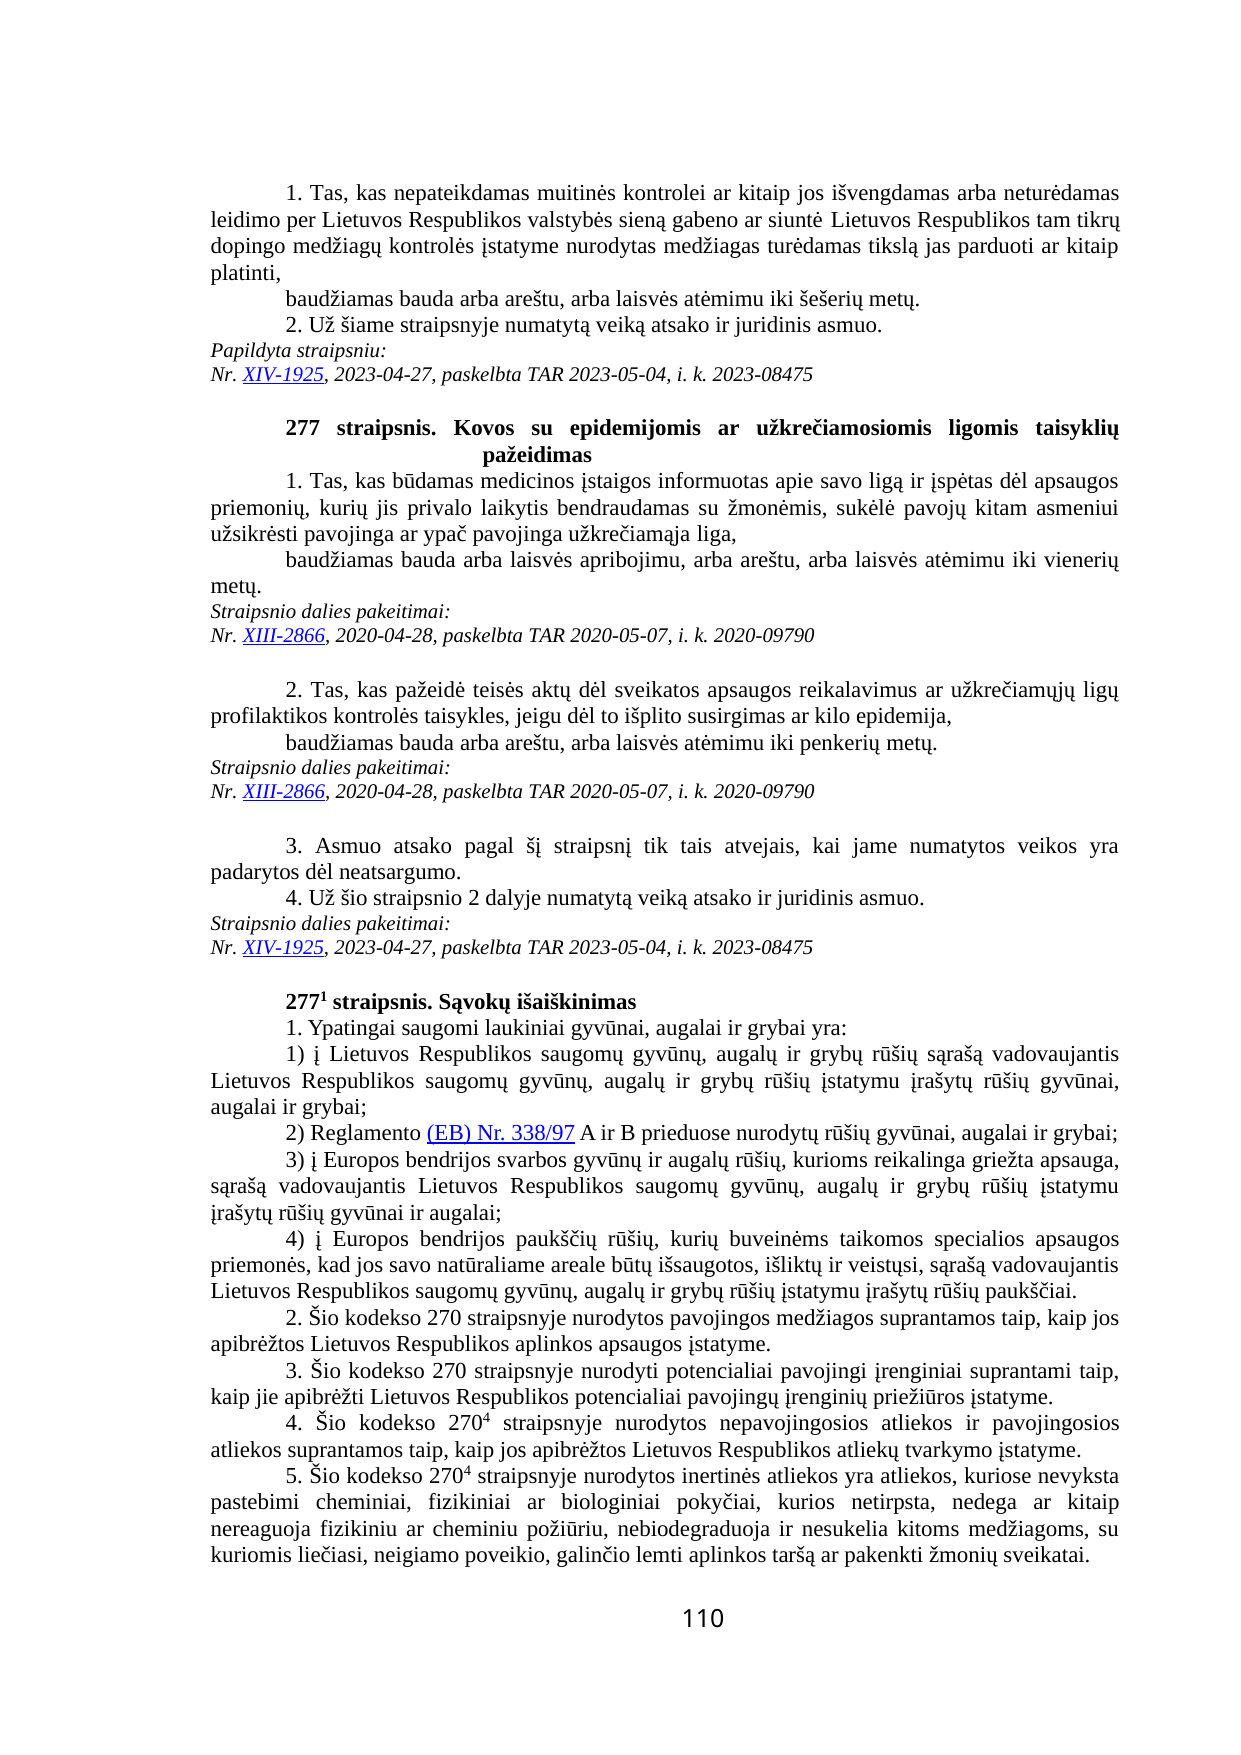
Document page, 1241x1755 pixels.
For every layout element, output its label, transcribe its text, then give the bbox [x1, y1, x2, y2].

text 2771 straipsnis. Sąvokų išaiškinimas [210, 988, 1120, 1014]
text 5. Šio kodekso 2704 straipsnyje nurodytos inertinės atliekos yra atliekos, kuriose nevyksta pastebimi cheminiai, fizikiniai ar biologiniai pokyčiai, kurios netirpsta, nedega ar kitaip nereaguoja fizikiniu ar cheminiu požiūriu, nebiodegraduoja ir nesukelia kitoms medžiagoms, su kuriomis liečiasi, neigiamo poveikio, galinčio lemti aplinkos taršą ar pakenkti žmonių sveikatai. [210, 1462, 1120, 1567]
text 1. Ypatingai saugomi laukiniai gyvūnai, augalai ir grybai yra: [210, 1014, 1120, 1040]
text 277 straipsnis. Kovos su epidemijomis ar užkrečiamosiomis ligomis taisyklių pažeidimas [285, 414, 1120, 467]
text Papildyta straipsniu: [210, 338, 1120, 362]
text 3. Asmuo atsako pagal šį straipsnį tik tais atvejais, kai jame numatytos veikos yra padarytos dėl neatsargumo. [210, 832, 1120, 884]
text 2. Šio kodekso 270 straipsnyje nurodytos pavojingos medžiagos suprantamos taip, kaip jos apibrėžtos Lietuvos Respublikos aplinkos apsaugos įstatyme. [210, 1304, 1120, 1357]
text 1. Tas, kas būdamas medicinos įstaigos informuotas apie savo ligą ir įspėtas dėl apsaugos priemonių, kurių jis privalo laikytis bendraudamas su žmonėmis, sukėlė pavojų kitam asmeniui užsikrėsti pavojinga ar ypač pavojinga užkrečiamąja liga, [210, 467, 1120, 546]
text baudžiamas bauda arba areštu, arba laisvės atėmimu iki penkerių metų. [210, 728, 1120, 755]
text Straipsnio dalies pakeitimai: [210, 599, 1120, 623]
text 1) į Lietuvos Respublikos saugomų gyvūnų, augalų ir grybų rūšių sąrašą vadovaujantis Lietuvos Respublikos saugomų gyvūnų, augalų ir grybų rūšių įstatymu įrašytų rūšių gyvūnai, augalai ir grybai; [210, 1040, 1120, 1119]
text Nr. XIII-2866, 2020-04-28, paskelbta TAR 2020-05-07, i. k. 2020-09790 [210, 779, 1120, 803]
text 4. Už šio straipsnio 2 dalyje numatytą veiką atsako ir juridinis asmuo. [210, 884, 1120, 911]
text baudžiamas bauda arba laisvės apribojimu, arba areštu, arba laisvės atėmimu iki vienerių metų. [210, 546, 1120, 599]
text 2) Reglamento (EB) Nr. 338/97 A ir B prieduose nurodytų rūšių gyvūnai, augalai ir grybai; [210, 1119, 1120, 1146]
text 2. Už šiame straipsnyje numatytą veiką atsako ir juridinis asmuo. [210, 311, 1120, 338]
text baudžiamas bauda arba areštu, arba laisvės atėmimu iki šešerių metų. [210, 285, 1120, 311]
text 3) į Europos bendrijos svarbos gyvūnų ir augalų rūšių, kurioms reikalinga griežta apsauga, sąrašą vadovaujantis Lietuvos Respublikos saugomų gyvūnų, augalų ir grybų rūšių įstatymu įrašytų rūšių gyvūnai ir augalai; [210, 1146, 1120, 1225]
text Straipsnio dalies pakeitimai: [210, 911, 1120, 935]
text 2. Tas, kas pažeidė teisės aktų dėl sveikatos apsaugos reikalavimus ar užkrečiamųjų ligų profilaktikos kontrolės taisykles, jeigu dėl to išplito susirgimas ar kilo epidemija, [210, 676, 1120, 728]
text 4) į Europos bendrijos paukščių rūšių, kurių buveinėms taikomos specialios apsaugos priemonės, kad jos savo natūraliame areale būtų išsaugotos, išliktų ir veistųsi, sąrašą vadovaujantis Lietuvos Respublikos saugomų gyvūnų, augalų ir grybų rūšių įstatymu įrašytų rūšių paukščiai. [210, 1225, 1120, 1304]
text Nr. XIII-2866, 2020-04-28, paskelbta TAR 2020-05-07, i. k. 2020-09790 [210, 623, 1120, 647]
text Nr. XIV-1925, 2023-04-27, paskelbta TAR 2023-05-04, i. k. 2023-08475 [210, 935, 1120, 959]
text 3. Šio kodekso 270 straipsnyje nurodyti potencialiai pavojingi įrenginiai suprantami taip, kaip jie apibrėžti Lietuvos Respublikos potencialiai pavojingų įrenginių priežiūros įstatyme. [210, 1357, 1120, 1409]
text 4. Šio kodekso 2704 straipsnyje nurodytos nepavojingosios atliekos ir pavojingosios atliekos suprantamos taip, kaip jos apibrėžtos Lietuvos Respublikos atliekų tvarkymo įstatyme. [210, 1409, 1120, 1462]
text 1. Tas, kas nepateikdamas muitinės kontrolei ar kitaip jos išvengdamas arba neturėdamas leidimo per Lietuvos Respublikos valstybės sieną gabeno ar siuntė Lietuvos Respublikos tam tikrų dopingo medžiagų kontrolės įstatyme nurodytas medžiagas turėdamas tikslą jas parduoti ar kitaip platinti, [210, 179, 1120, 285]
text Nr. XIV-1925, 2023-04-27, paskelbta TAR 2023-05-04, i. k. 2023-08475 [210, 362, 1120, 386]
text Straipsnio dalies pakeitimai: [210, 755, 1120, 779]
